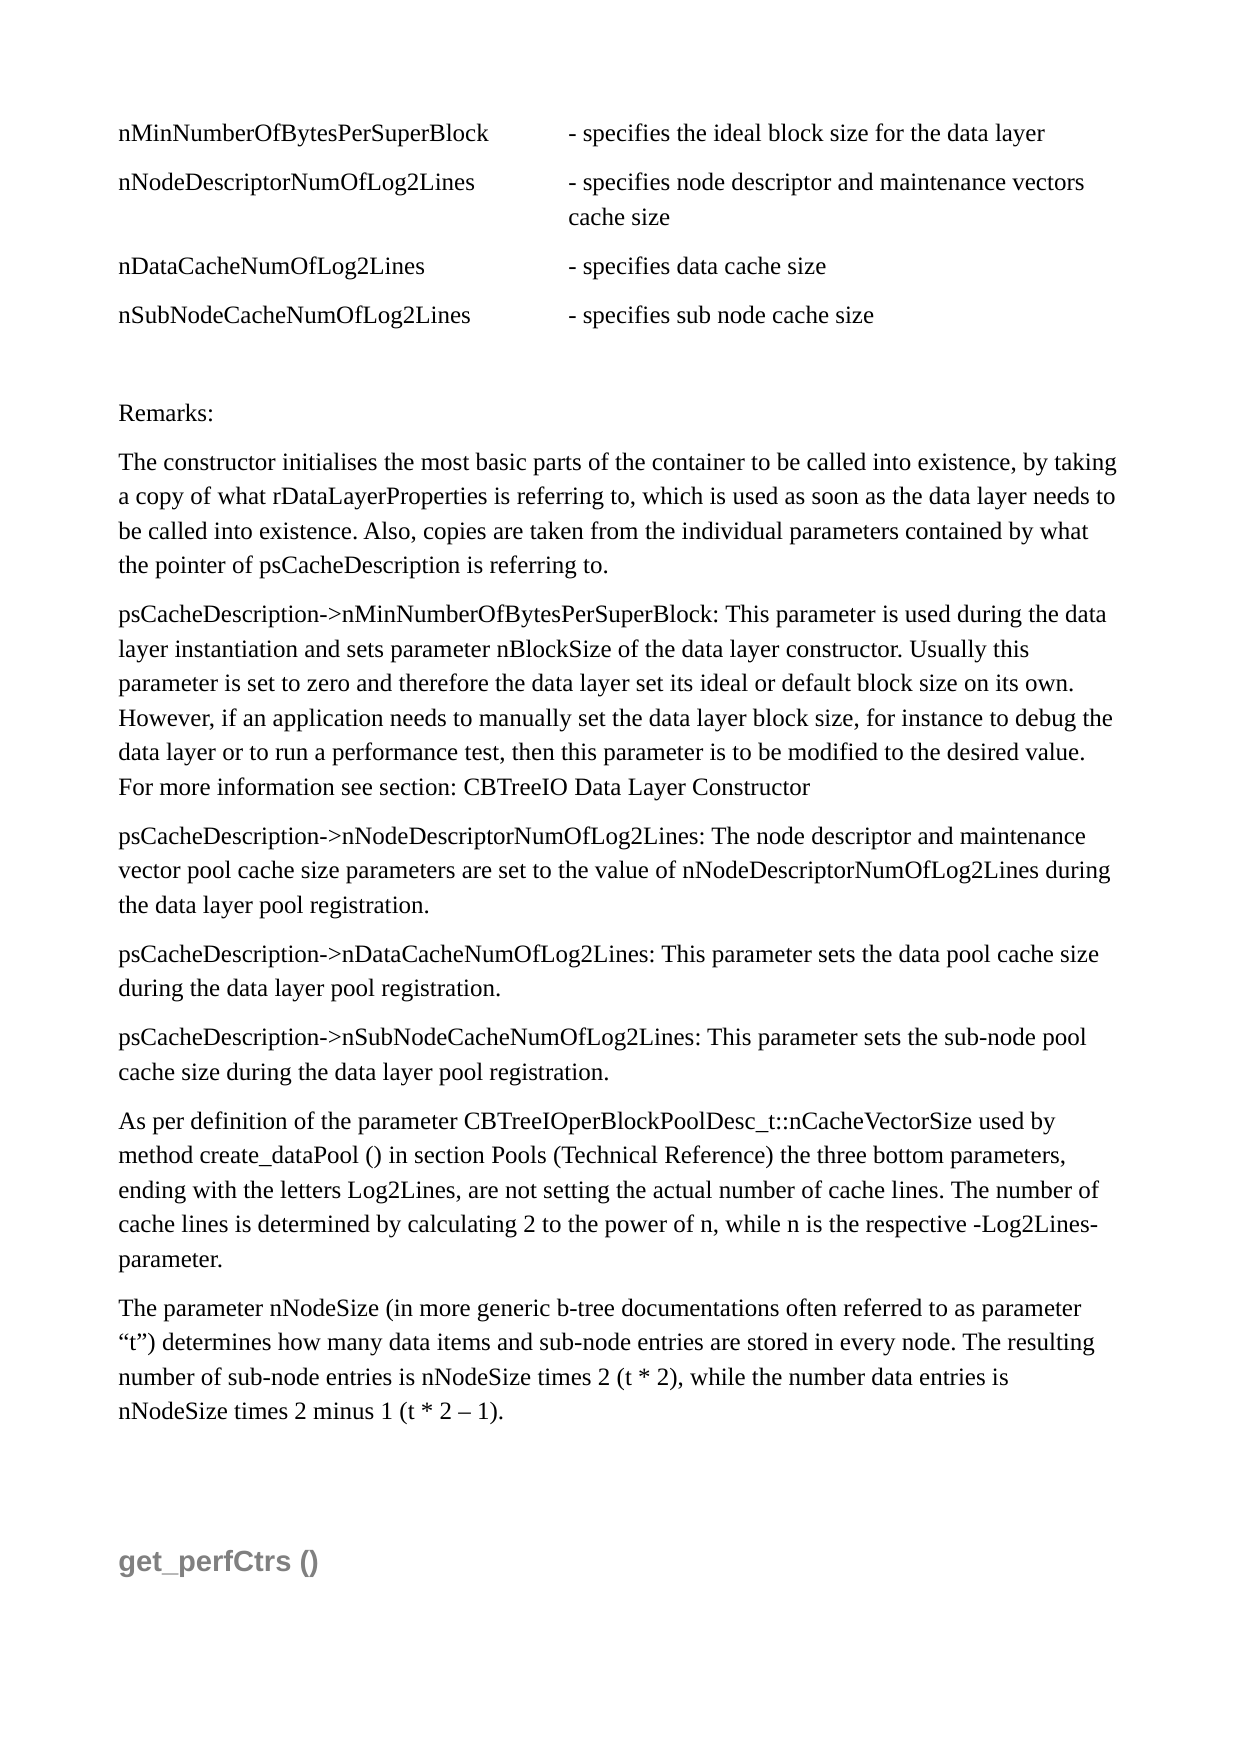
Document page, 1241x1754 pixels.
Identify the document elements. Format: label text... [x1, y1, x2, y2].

text psCacheDescription->nNodeDescriptorNumOfLog2Lines: The node descriptor and maintenance vector pool cache size parameters are set to the value of nNodeDescriptorNumOfLog2Lines during the data layer pool registration. [118, 821, 1122, 919]
text nMinNumberOfBytesPerSuperBlock - specifies the ideal block size for the data layer [118, 118, 1122, 147]
text The parameter nNodeSize (in more generic b-tree documentations often referred to as parameter “t”) determines how many data items and sub-node entries are stored in every node. The resulting number of sub-node entries is nNodeSize times 2 (t * 2), while the number data entries is nNodeSize times 2 minus 1 (t * 2 – 1). [118, 1293, 1122, 1425]
text The constructor initialises the most basic parts of the container to be called into existence, by taking a copy of what rDataLayerProperties is referring to, which is used as soon as the data layer needs to be called into existence. Also, copies are taken from the individual parameters contained by what the pointer of psCacheDescription is referring to. [118, 447, 1122, 579]
text As per definition of the parameter CBTreeIOperBlockPoolDesc_t::nCacheVectorSize used by method create_dataPool () in section Pools (Technical Reference) the three bottom parameters, ending with the letters Log2Lines, are not setting the actual number of cache lines. The number of cache lines is determined by calculating 2 to the power of n, while n is the respective -Log2Lines-parameter. [118, 1106, 1122, 1273]
subtitle get_perfCtrs () [118, 1544, 1122, 1577]
text nSubNodeCacheNumOfLog2Lines - specifies sub node cache size [118, 300, 1122, 328]
text Remarks: [118, 398, 1122, 427]
text psCacheDescription->nDataCacheNumOfLog2Lines: This parameter sets the data pool cache size during the data layer pool registration. [118, 939, 1122, 1002]
text psCacheDescription->nMinNumberOfBytesPerSuperBlock: This parameter is used during the data layer instantiation and sets parameter nBlockSize of the data layer constructor. Usually this parameter is set to zero and therefore the data layer set its ideal or default block size on its own. However, if an application needs to manually set the data layer block size, for instance to debug the data layer or to run a performance test, then this parameter is to be modified to the desired value. For more information see section: CBTreeIO Data Layer Constructor [118, 599, 1122, 801]
text nDataCacheNumOfLog2Lines - specifies data cache size [118, 251, 1122, 279]
text psCacheDescription->nSubNodeCacheNumOfLog2Lines: This parameter sets the sub-node pool cache size during the data layer pool registration. [118, 1022, 1122, 1086]
text nNodeDescriptorNumOfLog2Lines - specifies node descriptor and maintenance vectors cache size [118, 167, 1122, 230]
